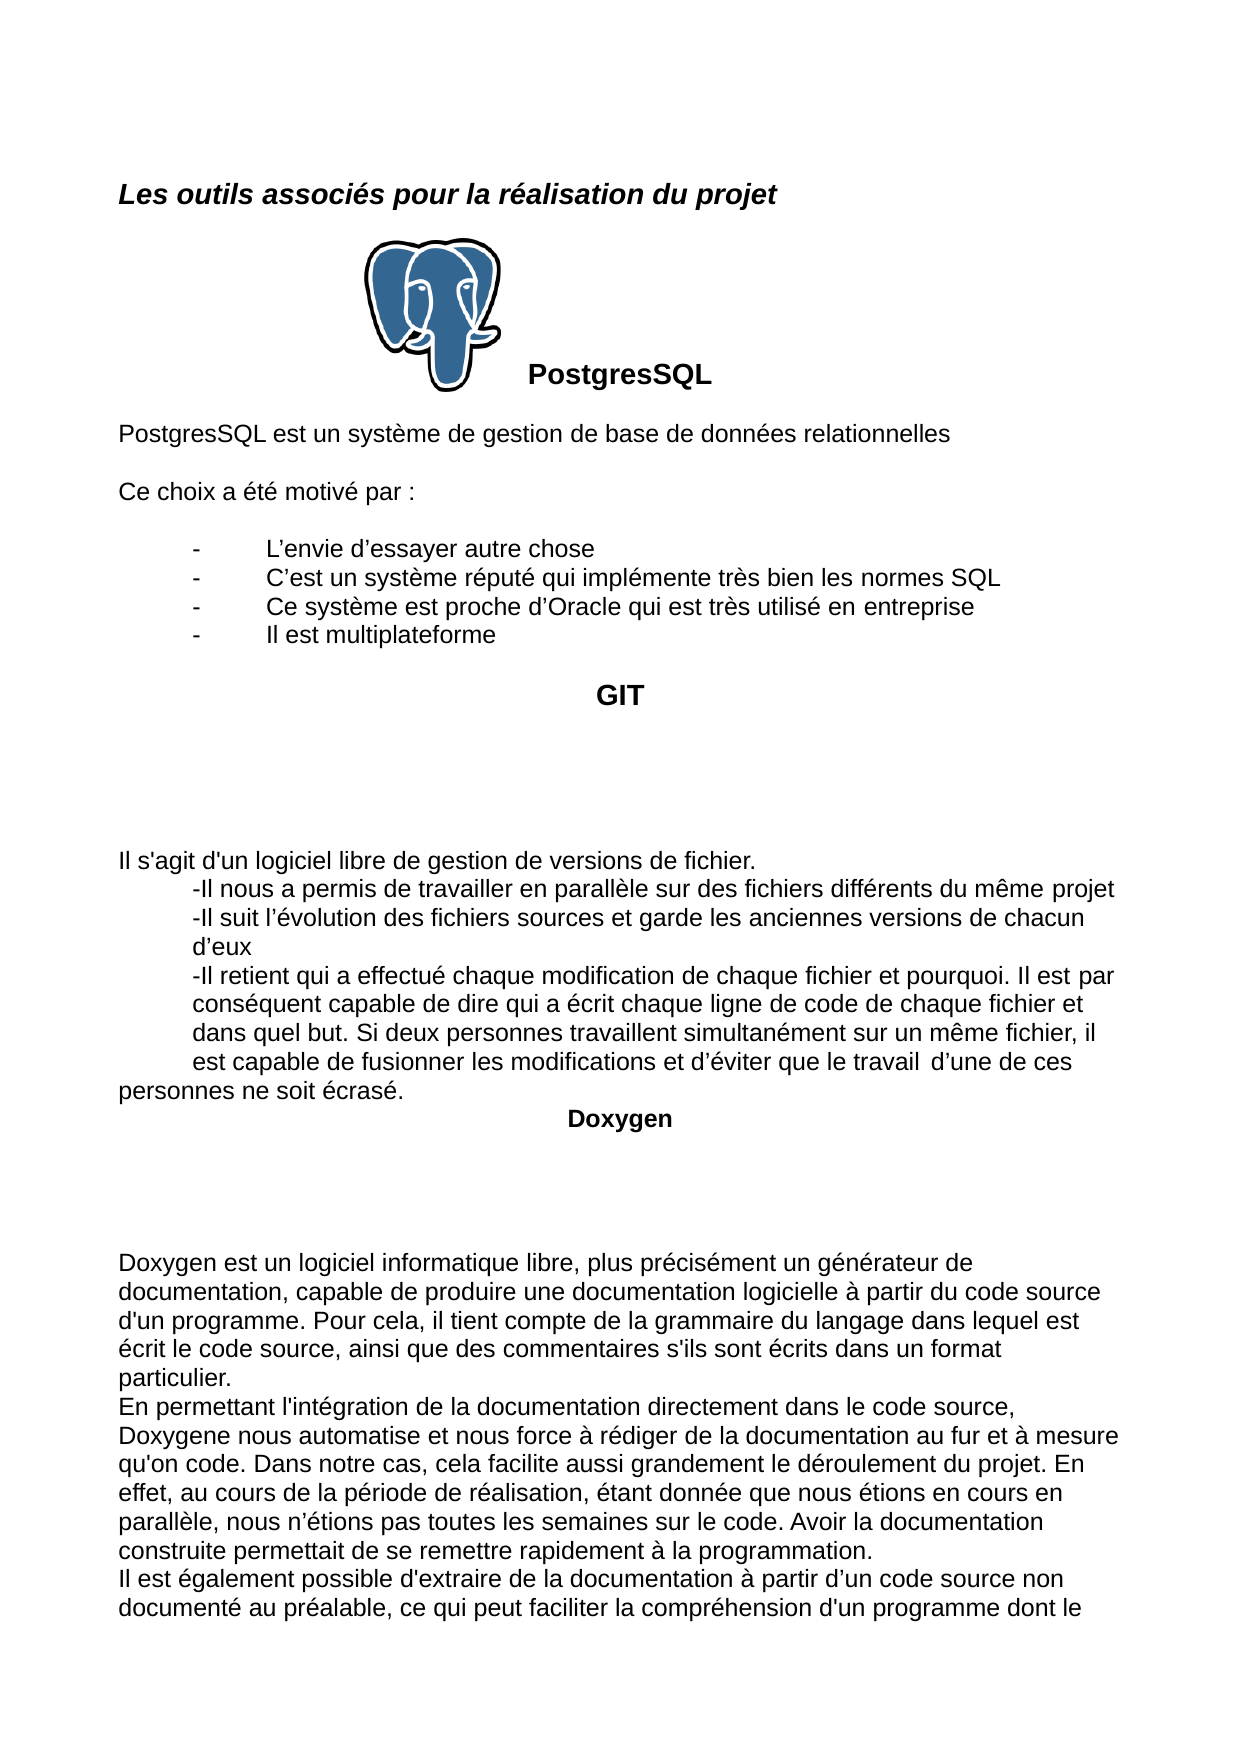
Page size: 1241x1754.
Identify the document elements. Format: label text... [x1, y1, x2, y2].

text Doxygen [118, 1104, 1122, 1133]
text -Il suit l’évolution des fichiers sources et garde les anciennes versions de chacun d’eux [118, 903, 1122, 961]
picture [364, 238, 501, 392]
text Ce choix a été motivé par : [118, 477, 1122, 505]
text -Il retient qui a effectué chaque modification de chaque fichier et pourquoi. Il est par conséquent capable de dire qui a écrit chaque ligne de code de chaque fichier et dans quel but. Si deux personnes travaillent simultanément sur un même fichier, il est capable de fusionner les modifications et d’éviter que le travail d’une de ces personnes ne soit écrasé. [118, 961, 1122, 1104]
text Il est également possible d'extraire de la documentation à partir d’un code source non documenté au préalable, ce qui peut faciliter la compréhension d'un programme dont le [118, 1564, 1122, 1622]
text Il s'agit d'un logiciel libre de gestion de versions de fichier. [118, 846, 1122, 874]
text - Il est multiplateforme [118, 620, 1122, 649]
text [118, 357, 364, 390]
text PostgresSQL est un système de gestion de base de données relationnelles [118, 419, 1122, 448]
text -Il nous a permis de travailler en parallèle sur des fichiers différents du même projet [118, 874, 1122, 903]
subtitle Les outils associés pour la réalisation du projet [118, 177, 1122, 210]
text PostgresSQL [501, 357, 1122, 390]
text Doxygen est un logiciel informatique libre, plus précisément un générateur de documentation, capable de produire une documentation logicielle à partir du code source d'un programme. Pour cela, il tient compte de la grammaire du langage dans lequel est écrit le code source, ainsi que des commentaires s'ils sont écrits dans un format particulier. [118, 1248, 1122, 1392]
text En permettant l'intégration de la documentation directement dans le code source, Doxygene nous automatise et nous force à rédiger de la documentation au fur et à mesure qu'on code. Dans notre cas, cela facilite aussi grandement le déroulement du projet. En effet, au cours de la période de réalisation, étant donnée que nous étions en cours en parallèle, nous n’étions pas toutes les semaines sur le code. Avoir la documentation construite permettait de se remettre rapidement à la programmation. [118, 1392, 1122, 1564]
text - L’envie d’essayer autre chose [118, 534, 1122, 563]
text - Ce système est proche d’Oracle qui est très utilisé en entreprise [118, 592, 1122, 620]
text - C’est un système réputé qui implémente très bien les normes SQL [118, 563, 1122, 592]
text GIT [118, 678, 1122, 711]
